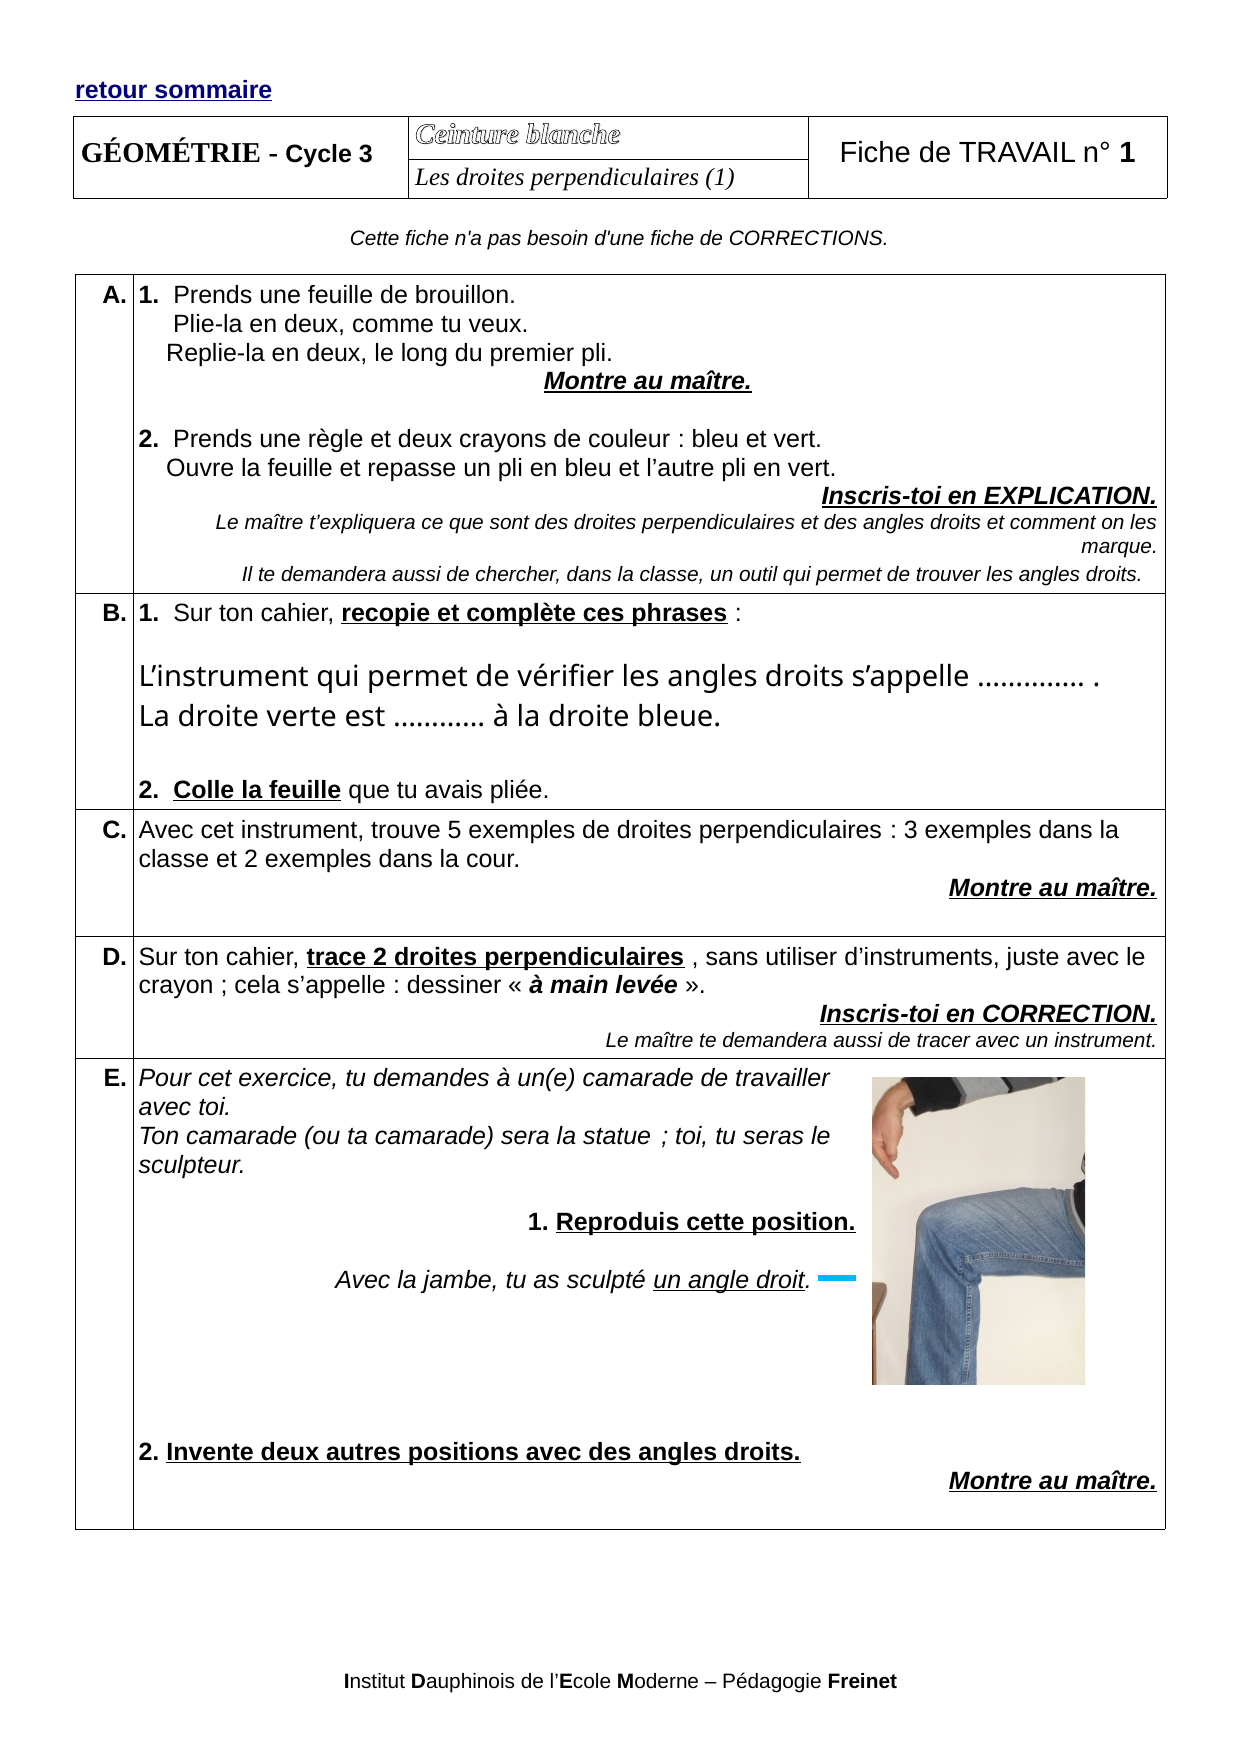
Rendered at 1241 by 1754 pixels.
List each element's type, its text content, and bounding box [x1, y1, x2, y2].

table_cell Sur ton cahier, trace 2 droites perpendiculaires , sans utiliser d’instruments, juste avec le crayon ; cela s’appelle : dessiner « à main levée ». Inscris-toi en CORRECTION. Le maître te demandera aussi de tracer avec un instrument. [134, 937, 1165, 1058]
table_cell B. [76, 594, 133, 809]
table_cell C. [76, 810, 133, 936]
table_cell Pour cet exercice, tu demandes à un(e) camarade de travailler avec toi. Ton camarade (ou ta camarade) sera la statue ; toi, tu seras le sculpteur. 1. Reproduis cette position. Avec la jambe, tu as sculpté un angle droit. 2. Invente deux autres positions avec des angles droits. Montre au maître. [134, 1059, 1165, 1529]
table_cell Les droites perpendiculaires (1) [409, 160, 808, 197]
table_header Ceinture blanche [409, 117, 808, 158]
table_cell Avec cet instrument, trouve 5 exemples de droites perpendiculaires : 3 exemples dans la classe et 2 exemples dans la cour. Montre au maître. [134, 810, 1165, 936]
table_cell E. [76, 1059, 133, 1529]
table_header 1. Prends une feuille de brouillon. Plie-la en deux, comme tu veux. Replie-la en deux, le long du premier pli. Montre au maître. 2. Prends une règle et deux crayons de couleur : bleu et vert. Ouvre la feuille et repasse un pli en bleu et l’autre pli en vert. Inscris-toi en EXPLICATION. Le maître t’expliquera ce que sont des droites perpendiculaires et des angles droits et comment on les marque. Il te demandera aussi de chercher, dans la classe, un outil qui permet de trouver les angles droits. [134, 275, 1165, 592]
table_header géométrie - Cycle 3 [74, 117, 408, 197]
text retour sommaire [75, 75, 1165, 104]
table_header A. [76, 275, 133, 592]
table_header Fiche de TRAVAIL n° 1 [809, 117, 1167, 197]
picture [872, 1077, 1086, 1385]
text Cette fiche n'a pas besoin d'une fiche de CORRECTIONS. [75, 226, 1165, 250]
table_cell D. [76, 937, 133, 1058]
table_cell 1. Sur ton cahier, recopie et complète ces phrases : L’instrument qui permet de vérifier les angles droits s’appelle ………….. . La droite verte est ………… à la droite bleue. 2. Colle la feuille que tu avais pliée. [134, 594, 1165, 809]
